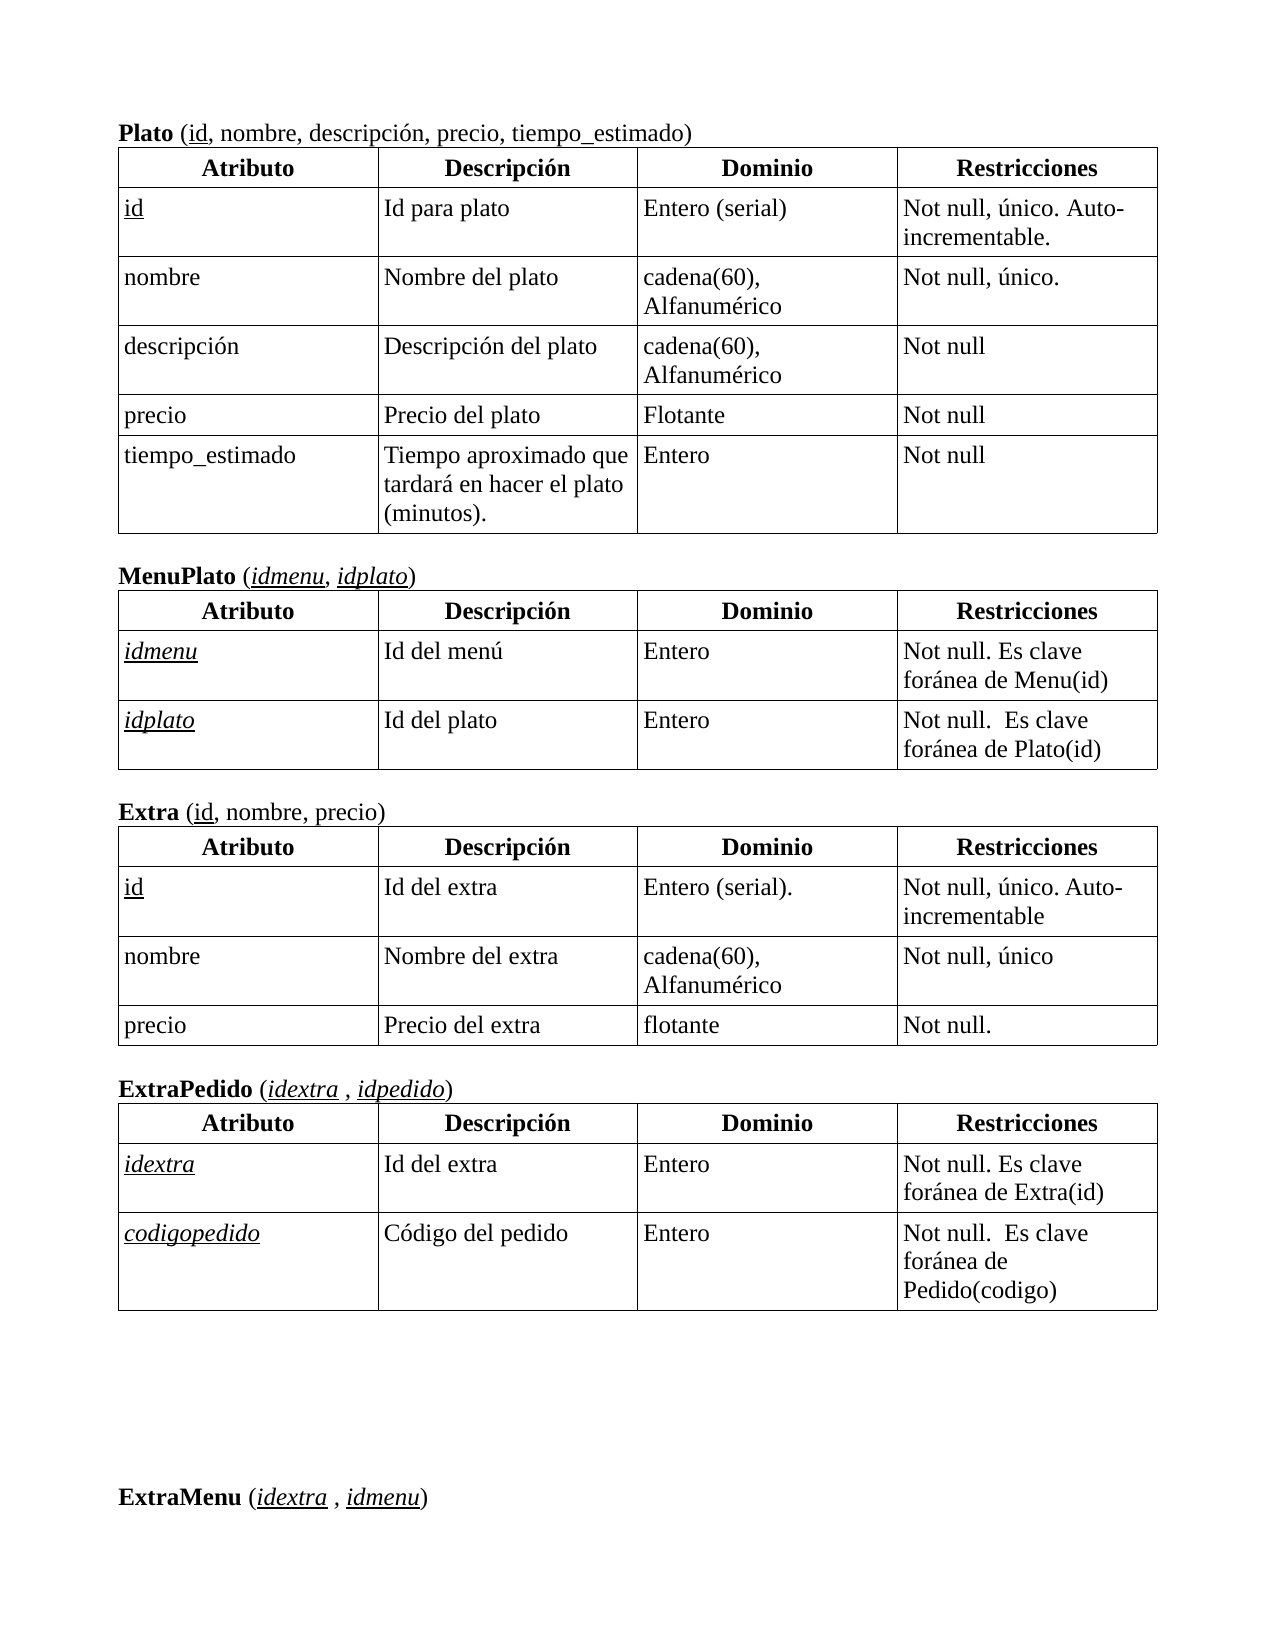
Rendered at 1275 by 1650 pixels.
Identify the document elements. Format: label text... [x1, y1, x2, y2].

table_cell Entero [638, 701, 897, 768]
table_cell nombre [119, 257, 378, 325]
table_header Restricciones [898, 591, 1157, 630]
table_cell Id del extra [379, 1144, 637, 1212]
table_cell flotante [638, 1006, 897, 1045]
table_cell Id para plato [379, 188, 637, 256]
table_cell Not null. Es clave foránea de Extra(id) [898, 1144, 1157, 1212]
table_cell cadena(60), Alfanumérico [638, 937, 897, 1004]
text Plato (id, nombre, descripción, precio, tiempo_estimado) [118, 118, 1157, 147]
table_cell descripción [119, 326, 378, 394]
text Extra (id, nombre, precio) [118, 797, 1157, 826]
table_cell idplato [119, 701, 378, 768]
table_cell Entero [638, 436, 897, 532]
table_cell Código del pedido [379, 1213, 637, 1310]
table_cell codigopedido [119, 1213, 378, 1310]
table_cell Precio del extra [379, 1006, 637, 1045]
table_cell Entero (serial). [638, 867, 897, 936]
table_cell Id del extra [379, 867, 637, 936]
table_cell Not null. Es clave foránea de Pedido(codigo) [898, 1213, 1157, 1310]
table_header Dominio [638, 591, 897, 630]
text ExtraMenu (idextra , idmenu) [118, 1482, 1157, 1511]
table_cell precio [119, 395, 378, 435]
table_cell Not null. Es clave foránea de Menu(id) [898, 631, 1157, 699]
table_cell Precio del plato [379, 395, 637, 435]
table_cell Not null [898, 395, 1157, 435]
table_cell idmenu [119, 631, 378, 699]
table_cell id [119, 188, 378, 256]
table_header Descripción [379, 591, 637, 630]
table_cell Entero [638, 1213, 897, 1310]
table_header Atributo [119, 148, 378, 187]
table_header Restricciones [898, 827, 1157, 866]
table_cell Not null. Es clave foránea de Plato(id) [898, 701, 1157, 768]
table_cell Nombre del plato [379, 257, 637, 325]
table_header Atributo [119, 1104, 378, 1143]
table_cell Not null, único. Auto-incrementable [898, 867, 1157, 936]
text MenuPlato (idmenu, idplato) [118, 561, 1157, 590]
table_cell id [119, 867, 378, 936]
table_cell cadena(60), Alfanumérico [638, 257, 897, 325]
table_header Restricciones [898, 1104, 1157, 1143]
table_header Descripción [379, 1104, 637, 1143]
table_cell Flotante [638, 395, 897, 435]
table_cell cadena(60), Alfanumérico [638, 326, 897, 394]
table_header Descripción [379, 827, 637, 866]
table_cell Id del plato [379, 701, 637, 768]
table_cell Tiempo aproximado que tardará en hacer el plato (minutos). [379, 436, 637, 532]
table_cell Not null [898, 436, 1157, 532]
table_cell Entero [638, 1144, 897, 1212]
text ExtraPedido (idextra , idpedido) [118, 1074, 1157, 1102]
table_header Atributo [119, 591, 378, 630]
table_header Dominio [638, 1104, 897, 1143]
table_header Descripción [379, 148, 637, 187]
table_cell Not null. [898, 1006, 1157, 1045]
table_cell Not null, único. Auto-incrementable. [898, 188, 1157, 256]
table_cell idextra [119, 1144, 378, 1212]
table_cell precio [119, 1006, 378, 1045]
table_header Dominio [638, 827, 897, 866]
table_header Atributo [119, 827, 378, 866]
table_cell Id del menú [379, 631, 637, 699]
table_cell Entero [638, 631, 897, 699]
table_cell Nombre del extra [379, 937, 637, 1004]
table_cell Not null [898, 326, 1157, 394]
table_cell nombre [119, 937, 378, 1004]
table_cell Not null, único [898, 937, 1157, 1004]
table_cell Not null, único. [898, 257, 1157, 325]
table_cell Entero (serial) [638, 188, 897, 256]
table_header Dominio [638, 148, 897, 187]
table_cell tiempo_estimado [119, 436, 378, 532]
table_header Restricciones [898, 148, 1157, 187]
table_cell Descripción del plato [379, 326, 637, 394]
